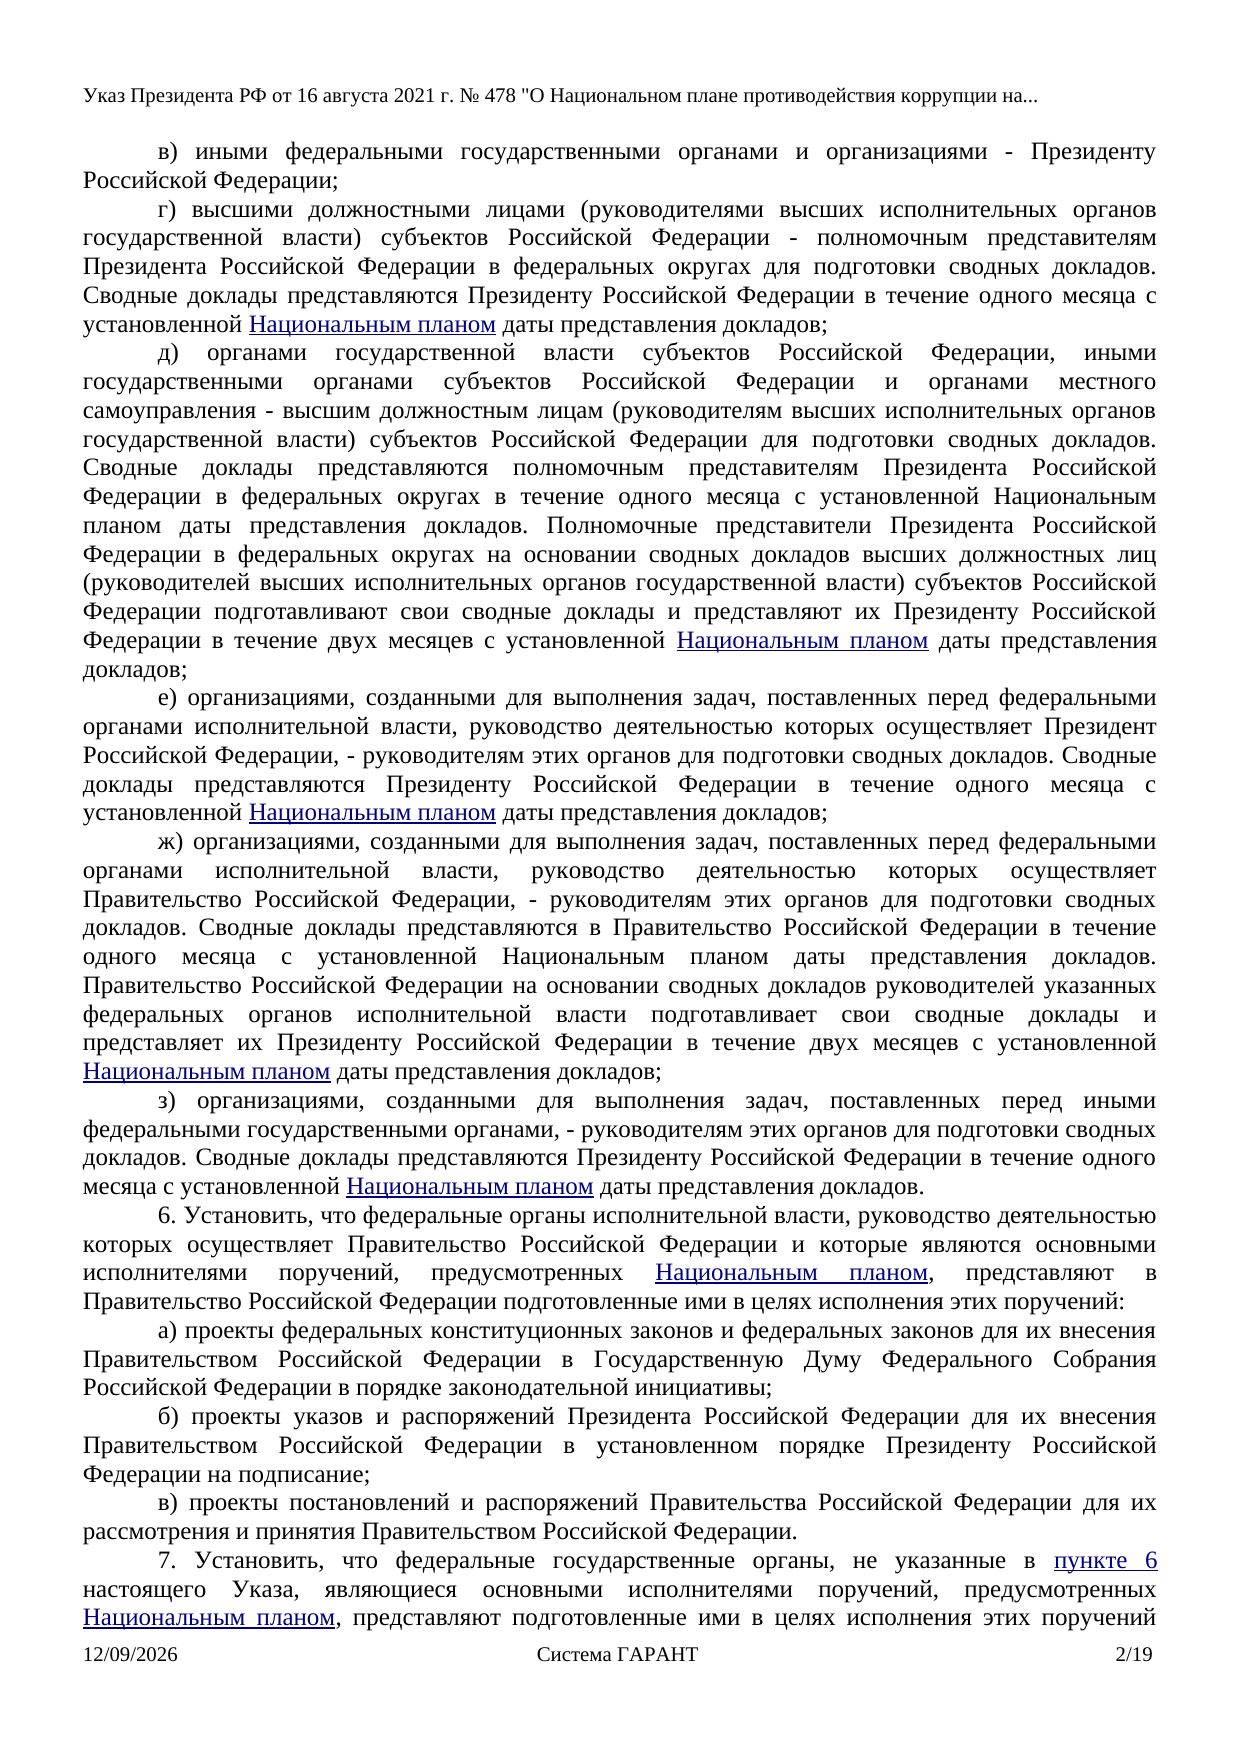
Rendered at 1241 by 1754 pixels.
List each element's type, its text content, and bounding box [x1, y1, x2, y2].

text а) проекты федеральных конституционных законов и федеральных законов для их внесения Правительством Российской Федерации в Государственную Думу Федерального Собрания Российской Федерации в порядке законодательной инициативы; [83, 1315, 1157, 1401]
text ж) организациями, созданными для выполнения задач, поставленных перед федеральными органами исполнительной власти, руководство деятельностью которых осуществляет Правительство Российской Федерации, - руководителям этих органов для подготовки сводных докладов. Сводные доклады представляются в Правительство Российской Федерации в течение одного месяца с установленной Национальным планом даты представления докладов. Правительство Российской Федерации на основании сводных докладов руководителей указанных федеральных органов исполнительной власти подготавливает свои сводные доклады и представляет их Президенту Российской Федерации в течение двух месяцев с установленной Национальным планом даты представления докладов; [83, 826, 1157, 1085]
text д) органами государственной власти субъектов Российской Федерации, иными государственными органами субъектов Российской Федерации и органами местного самоуправления - высшим должностным лицам (руководителям высших исполнительных органов государственной власти) субъектов Российской Федерации для подготовки сводных докладов. Сводные доклады представляются полномочным представителям Президента Российской Федерации в федеральных округах в течение одного месяца с установленной Национальным планом даты представления докладов. Полномочные представители Президента Российской Федерации в федеральных округах на основании сводных докладов высших должностных лиц (руководителей высших исполнительных органов государственной власти) субъектов Российской Федерации подготавливают свои сводные доклады и представляют их Президенту Российской Федерации в течение двух месяцев с установленной Национальным планом даты представления докладов; [83, 337, 1157, 682]
text з) организациями, созданными для выполнения задач, поставленных перед иными федеральными государственными органами, - руководителям этих органов для подготовки сводных докладов. Сводные доклады представляются Президенту Российской Федерации в течение одного месяца с установленной Национальным планом даты представления докладов. [83, 1085, 1157, 1200]
text в) проекты постановлений и распоряжений Правительства Российской Федерации для их рассмотрения и принятия Правительством Российской Федерации. [83, 1487, 1157, 1545]
text 7. Установить, что федеральные государственные органы, не указанные в пункте 6 настоящего Указа, являющиеся основными исполнителями поручений, предусмотренных Национальным планом, представляют подготовленные ими в целях исполнения этих поручений [83, 1545, 1157, 1631]
text б) проекты указов и распоряжений Президента Российской Федерации для их внесения Правительством Российской Федерации в установленном порядке Президенту Российской Федерации на подписание; [83, 1401, 1157, 1487]
text в) иными федеральными государственными органами и организациями - Президенту Российской Федерации; [83, 136, 1157, 194]
text г) высшими должностными лицами (руководителями высших исполнительных органов государственной власти) субъектов Российской Федерации - полномочным представителям Президента Российской Федерации в федеральных округах для подготовки сводных докладов. Сводные доклады представляются Президенту Российской Федерации в течение одного месяца с установленной Национальным планом даты представления докладов; [83, 194, 1157, 337]
text е) организациями, созданными для выполнения задач, поставленных перед федеральными органами исполнительной власти, руководство деятельностью которых осуществляет Президент Российской Федерации, - руководителям этих органов для подготовки сводных докладов. Сводные доклады представляются Президенту Российской Федерации в течение одного месяца с установленной Национальным планом даты представления докладов; [83, 682, 1157, 826]
text 6. Установить, что федеральные органы исполнительной власти, руководство деятельностью которых осуществляет Правительство Российской Федерации и которые являются основными исполнителями поручений, предусмотренных Национальным планом, представляют в Правительство Российской Федерации подготовленные ими в целях исполнения этих поручений: [83, 1200, 1157, 1315]
